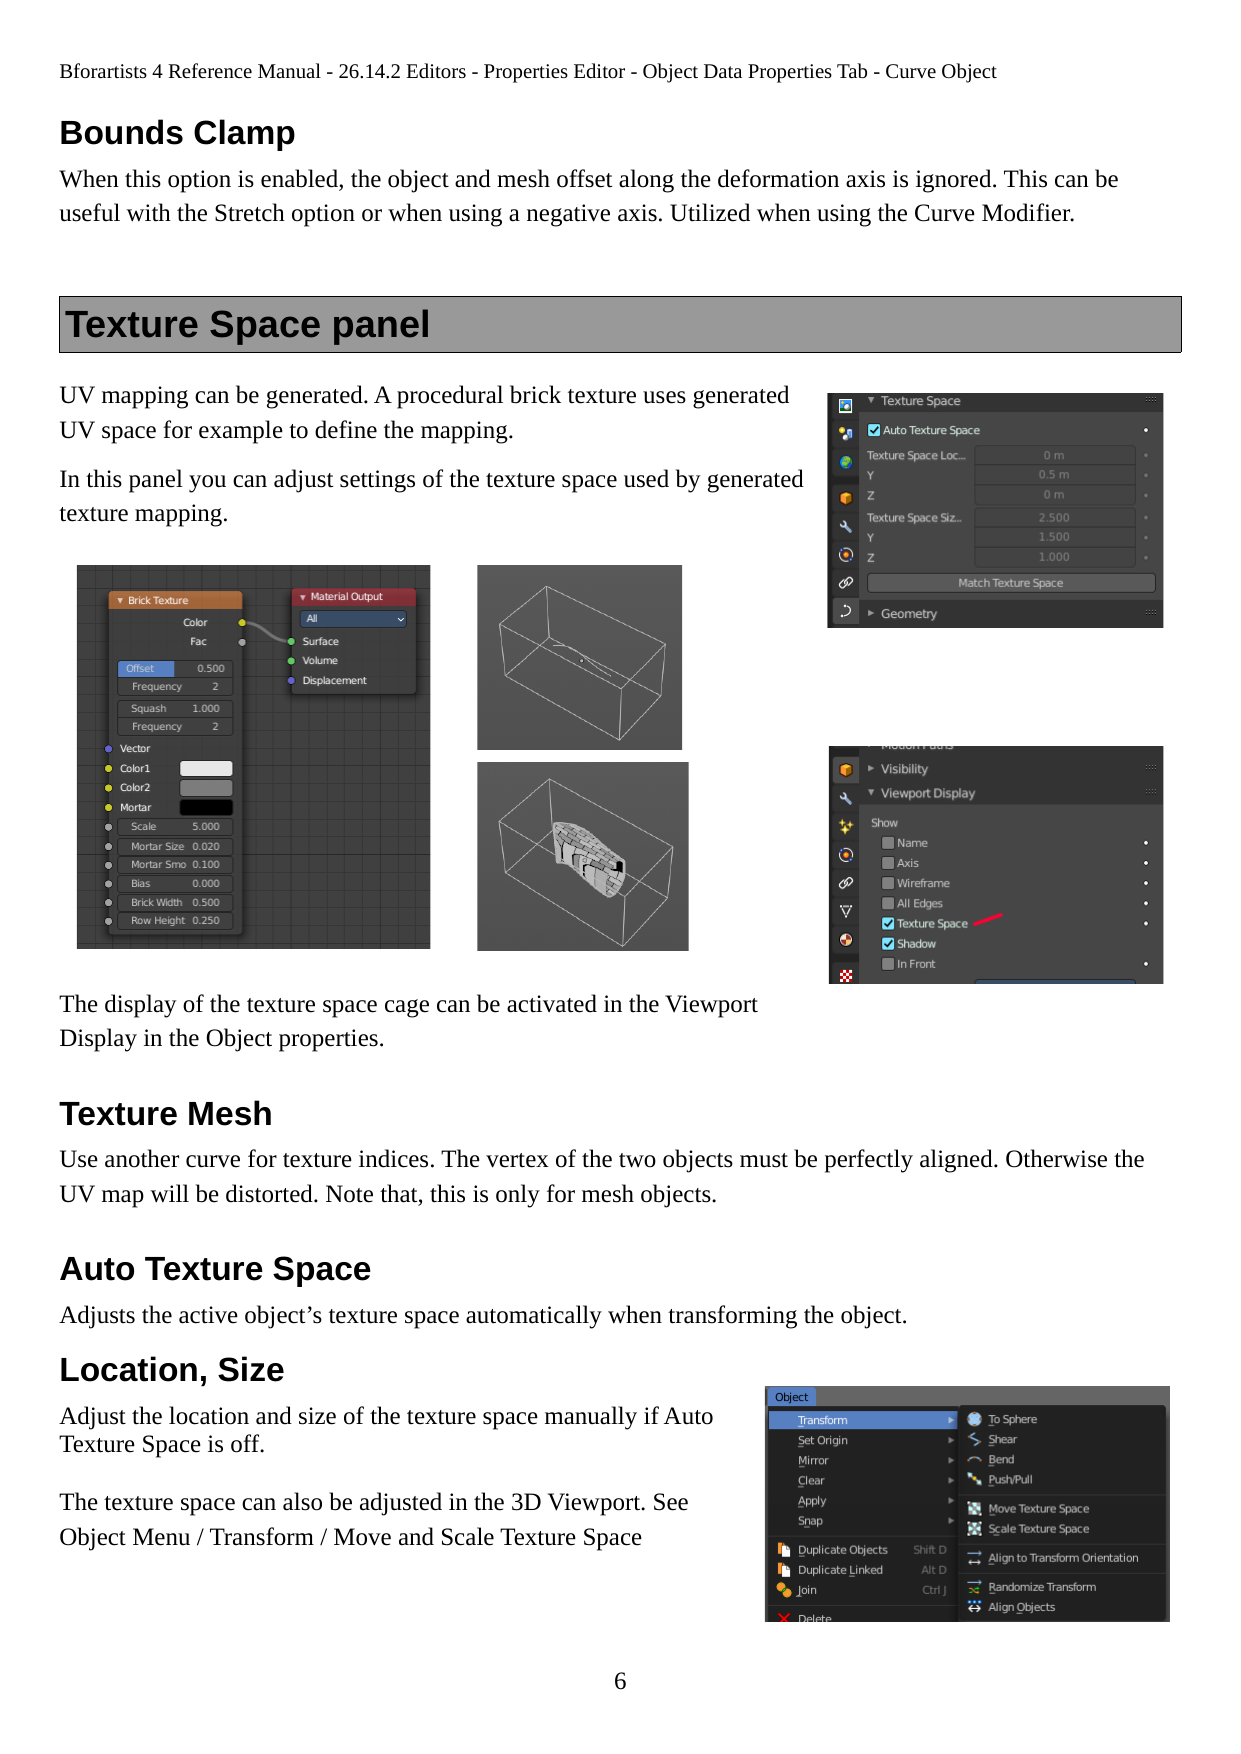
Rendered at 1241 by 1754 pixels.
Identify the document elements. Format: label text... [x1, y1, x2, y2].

picture [76, 565, 431, 949]
text UV mapping can be generated. A procedural brick texture uses generated UV space for example to define the mapping. [59, 380, 1181, 444]
text Use another curve for texture indices. The vertex of the two objects must be perfectly aligned. Otherwise the UV map will be distorted. Note that, this is only for mesh objects. [59, 1144, 1181, 1208]
text Adjusts the active object’s texture space automatically when transforming the object. [59, 1300, 1181, 1329]
picture [828, 746, 1164, 984]
table_header Texture Space panel [60, 297, 1181, 352]
subtitle Texture Mesh [59, 1093, 1181, 1132]
subtitle Location, Size [59, 1350, 1181, 1388]
text The display of the texture space cage can be activated in the Viewport Display in the Object properties. [59, 989, 1181, 1052]
text When this option is enabled, the object and mesh offset along the deformation axis is ignored. This can be useful with the Stretch option or when using a negative axis. Utilized when using the Curve Modifier. [59, 164, 1181, 227]
subtitle Auto Texture Space [59, 1249, 1181, 1288]
text The texture space can also be adjusted in the 3D Viewport. See Object Menu / Transform / Move and Scale Texture Space [59, 1487, 764, 1550]
picture [827, 393, 1164, 628]
text In this panel you can adjust settings of the texture space used by generated texture mapping. [59, 464, 827, 527]
text Adjust the location and size of the texture space manually if Auto Texture Space is off. [59, 1401, 764, 1458]
subtitle Bounds Clamp [59, 113, 1181, 151]
picture [764, 1386, 1170, 1622]
